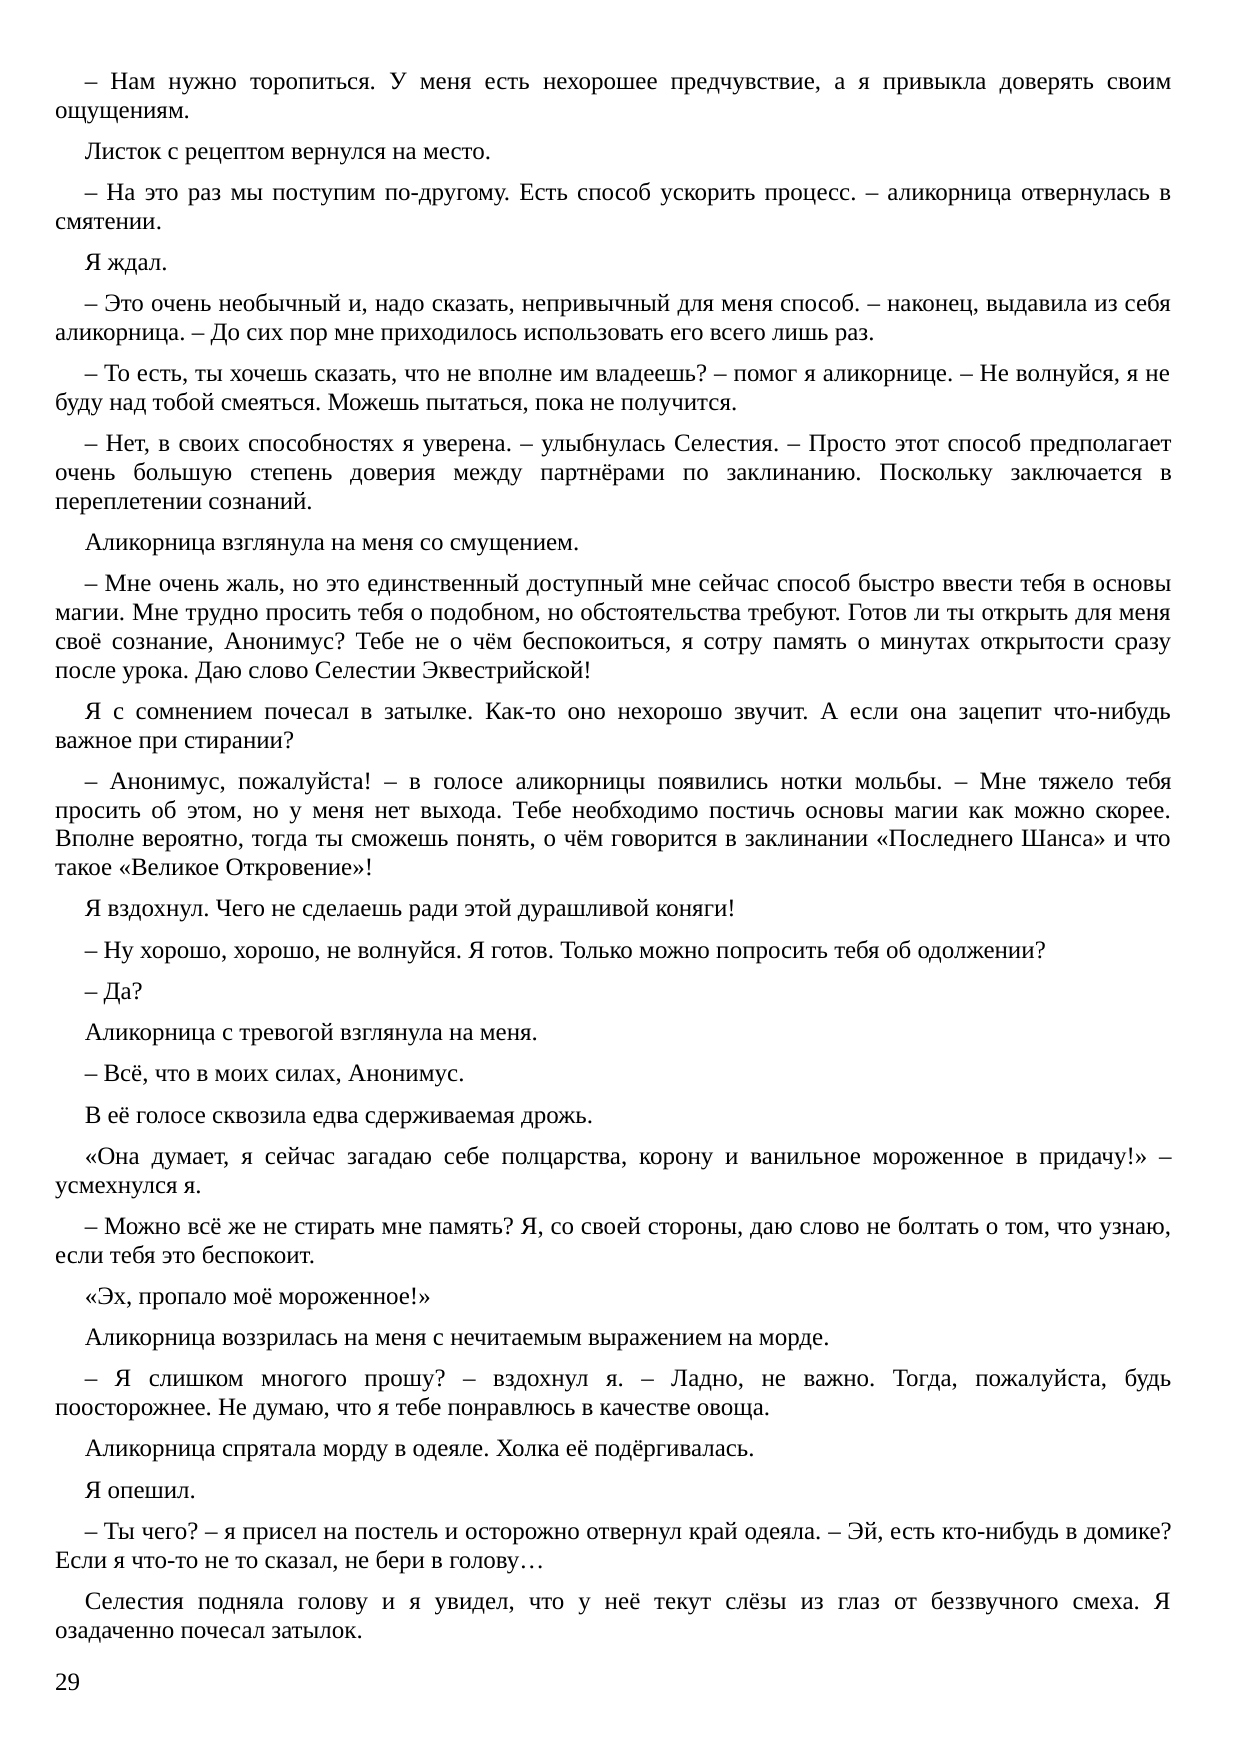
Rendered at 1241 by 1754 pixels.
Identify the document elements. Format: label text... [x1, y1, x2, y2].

text Аликорница спрятала морду в одеяле. Холка её подёргивалась. [55, 1433, 1173, 1462]
text Селестия подняла голову и я увидел, что у неё текут слёзы из глаз от беззвучного смеха. Я озадаченно почесал затылок. [55, 1586, 1173, 1643]
text – Ты чего? – я присел на постель и осторожно отвернул край одеяла. – Эй, есть кто-нибудь в домике? Если я что-то не то сказал, не бери в голову… [55, 1516, 1173, 1573]
text Листок с рецептом вернулся на место. [55, 136, 1173, 165]
text Я ждал. [55, 247, 1173, 276]
text – Можно всё же не стирать мне память? Я, со своей стороны, даю слово не болтать о том, что узнаю, если тебя это беспокоит. [55, 1211, 1173, 1268]
text В её голосе сквозила едва сдерживаемая дрожь. [55, 1100, 1173, 1128]
text – Я слишком многого прошу? – вздохнул я. – Ладно, не важно. Тогда, пожалуйста, будь поосторожнее. Не думаю, что я тебе понравлюсь в качестве овоща. [55, 1363, 1173, 1421]
text – Анонимус, пожалуйста! – в голосе аликорницы появились нотки мольбы. – Мне тяжело тебя просить об этом, но у меня нет выхода. Тебе необходимо постичь основы магии как можно скорее. Вполне вероятно, тогда ты сможешь понять, о чём говорится в заклинании «Последнего Шанса» и что такое «Великое Откровение»! [55, 766, 1173, 881]
text «Она думает, я сейчас загадаю себе полцарства, корону и ванильное мороженное в придачу!» – усмехнулся я. [55, 1141, 1173, 1198]
text – Нам нужно торопиться. У меня есть нехорошее предчувствие, а я привыкла доверять своим ощущениям. [55, 66, 1173, 123]
text Аликорница воззрилась на меня с нечитаемым выражением на морде. [55, 1322, 1173, 1351]
text Аликорница с тревогой взглянула на меня. [55, 1017, 1173, 1046]
text – Да? [55, 976, 1173, 1005]
text Аликорница взглянула на меня со смущением. [55, 527, 1173, 556]
text – То есть, ты хочешь сказать, что не вполне им владеешь? – помог я аликорнице. – Не волнуйся, я не буду над тобой смеяться. Можешь пытаться, пока не получится. [55, 358, 1173, 416]
text – Мне очень жаль, но это единственный доступный мне сейчас способ быстро ввести тебя в основы магии. Мне трудно просить тебя о подобном, но обстоятельства требуют. Готов ли ты открыть для меня своё сознание, Анонимус? Тебе не о чём беспокоиться, я сотру память о минутах открытости сразу после урока. Даю слово Селестии Эквестрийской! [55, 568, 1173, 683]
text – Это очень необычный и, надо сказать, непривычный для меня способ. – наконец, выдавила из себя аликорница. – До сих пор мне приходилось использовать его всего лишь раз. [55, 288, 1173, 346]
text «Эх, пропало моё мороженное!» [55, 1281, 1173, 1310]
text Я опешил. [55, 1475, 1173, 1503]
text – Всё, что в моих силах, Анонимус. [55, 1058, 1173, 1087]
text Я вздохнул. Чего не сделаешь ради этой дурашливой коняги! [55, 893, 1173, 922]
text – Ну хорошо, хорошо, не волнуйся. Я готов. Только можно попросить тебя об одолжении? [55, 935, 1173, 963]
text – Нет, в своих способностях я уверена. – улыбнулась Селестия. – Просто этот способ предполагает очень большую степень доверия между партнёрами по заклинанию. Поскольку заключается в переплетении сознаний. [55, 428, 1173, 515]
text – На это раз мы поступим по-другому. Есть способ ускорить процесс. – аликорница отвернулась в смятении. [55, 177, 1173, 235]
text Я с сомнением почесал в затылке. Как-то оно нехорошо звучит. А если она зацепит что-нибудь важное при стирании? [55, 696, 1173, 753]
